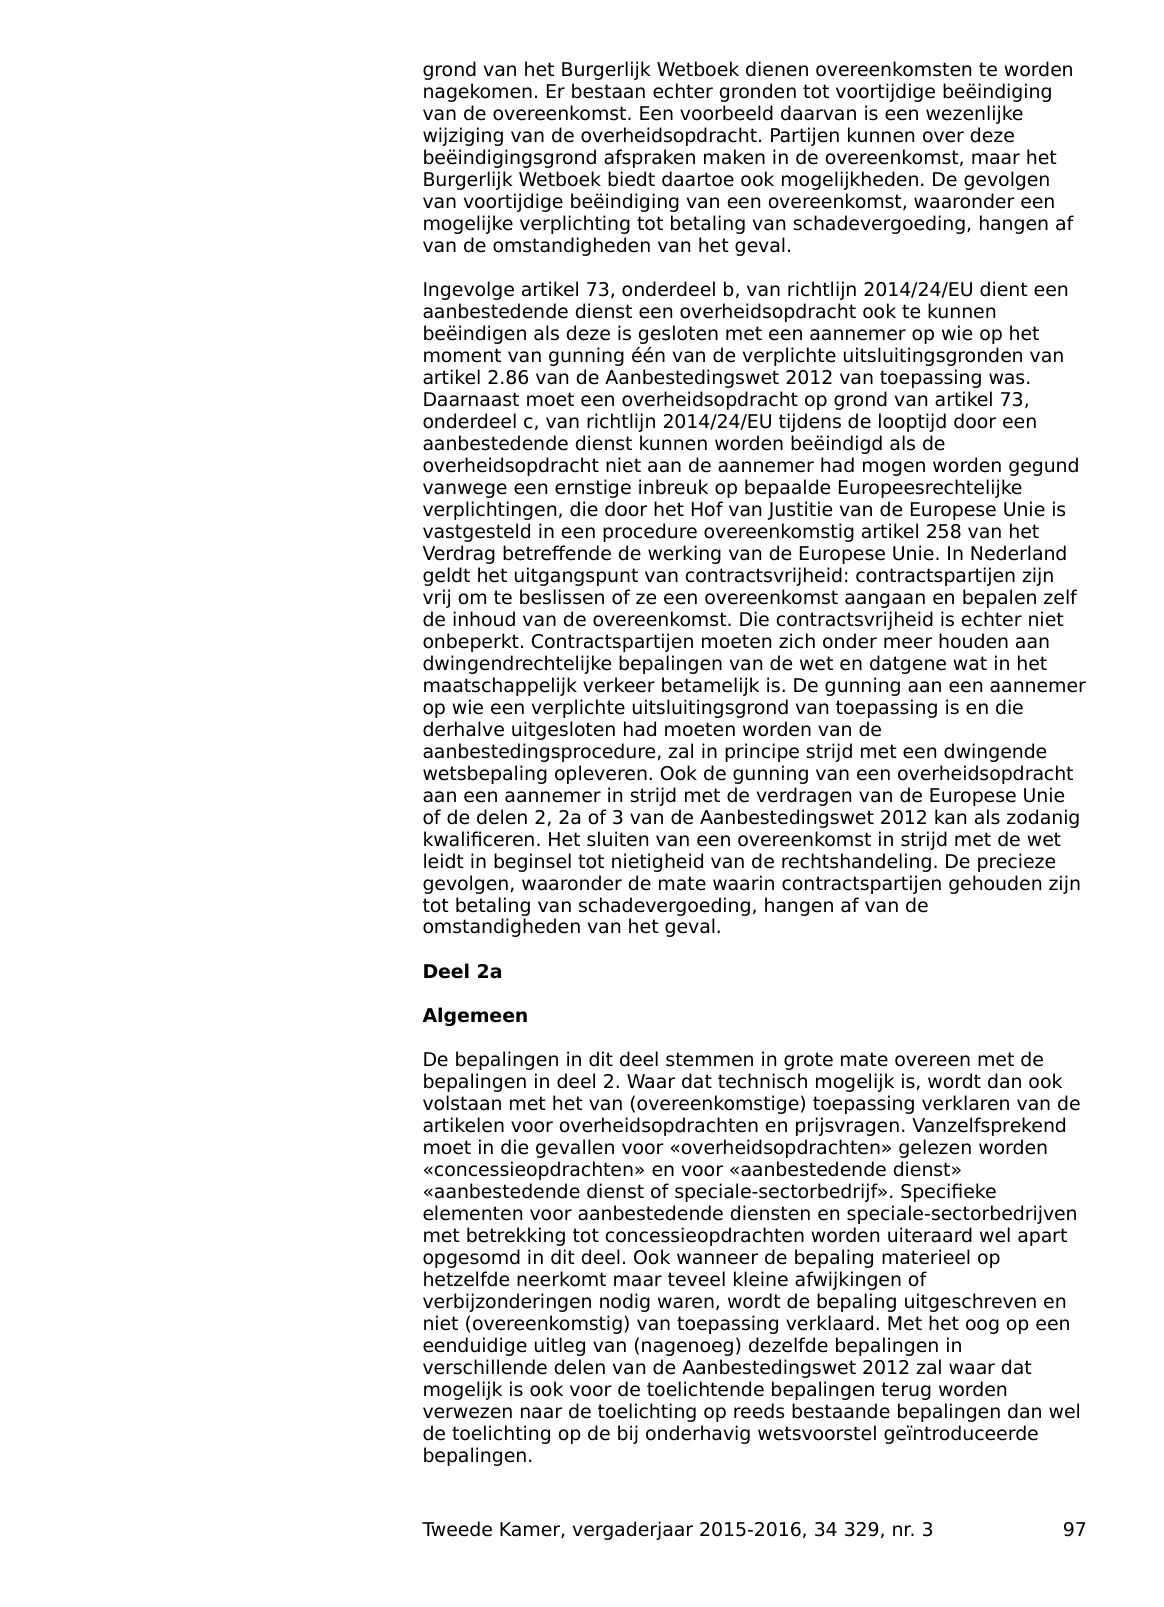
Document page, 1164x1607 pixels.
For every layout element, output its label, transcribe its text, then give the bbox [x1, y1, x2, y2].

text De bepalingen in dit deel stemmen in grote mate overeen met de bepalingen in deel 2. Waar dat technisch mogelijk is, wordt dan ook volstaan met het van (overeenkomstige) toepassing verklaren van de artikelen voor overheidsopdrachten en prijsvragen. Vanzelfsprekend moet in die gevallen voor «overheidsopdrachten» gelezen worden «concessieopdrachten» en voor «aanbestedende dienst» «aanbestedende dienst of speciale-sectorbedrijf». Specifieke elementen voor aanbestedende diensten en speciale-sectorbedrijven met betrekking tot concessieopdrachten worden uiteraard wel apart opgesomd in dit deel. Ook wanneer de bepaling materieel op hetzelfde neerkomt maar teveel kleine afwijkingen of verbijzonderingen nodig waren, wordt de bepaling uitgeschreven en niet (overeenkomstig) van toepassing verklaard. Met het oog op een eenduidige uitleg van (nagenoeg) dezelfde bepalingen in verschillende delen van de Aanbestedingswet 2012 zal waar dat mogelijk is ook voor de toelichtende bepalingen terug worden verwezen naar de toelichting op reeds bestaande bepalingen dan wel de toelichting op de bij onderhavig wetsvoorstel geïntroduceerde bepalingen. [422, 1049, 1087, 1467]
text grond van het Burgerlijk Wetboek dienen overeenkomsten te worden nagekomen. Er bestaan echter gronden tot voortijdige beëindiging van de overeenkomst. Een voorbeeld daarvan is een wezenlijke wijziging van de overheidsopdracht. Partijen kunnen over deze beëindigingsgrond afspraken maken in de overeenkomst, maar het Burgerlijk Wetboek biedt daartoe ook mogelijkheden. De gevolgen van voortijdige beëindiging van een overeenkomst, waaronder een mogelijke verplichting tot betaling van schadevergoeding, hangen af van de omstandigheden van het geval. [422, 59, 1087, 257]
text Ingevolge artikel 73, onderdeel b, van richtlijn 2014/24/EU dient een aanbestedende dienst een overheidsopdracht ook te kunnen beëindigen als deze is gesloten met een aannemer op wie op het moment van gunning één van de verplichte uitsluitingsgronden van artikel 2.86 van de Aanbestedingswet 2012 van toepassing was. Daarnaast moet een overheidsopdracht op grond van artikel 73, onderdeel c, van richtlijn 2014/24/EU tijdens de looptijd door een aanbestedende dienst kunnen worden beëindigd als de overheidsopdracht niet aan de aannemer had mogen worden gegund vanwege een ernstige inbreuk op bepaalde Europeesrechtelijke verplichtingen, die door het Hof van Justitie van de Europese Unie is vastgesteld in een procedure overeenkomstig artikel 258 van het Verdrag betreffende de werking van de Europese Unie. In Nederland geldt het uitgangspunt van contractsvrijheid: contractspartijen zijn vrij om te beslissen of ze een overeenkomst aangaan en bepalen zelf de inhoud van de overeenkomst. Die contractsvrijheid is echter niet onbeperkt. Contractspartijen moeten zich onder meer houden aan dwingendrechtelijke bepalingen van de wet en datgene wat in het maatschappelijk verkeer betamelijk is. De gunning aan een aannemer op wie een verplichte uitsluitingsgrond van toepassing is en die derhalve uitgesloten had moeten worden van de aanbestedingsprocedure, zal in principe strijd met een dwingende wetsbepaling opleveren. Ook de gunning van een overheidsopdracht aan een aannemer in strijd met de verdragen van de Europese Unie of de delen 2, 2a of 3 van de Aanbestedingswet 2012 kan als zodanig kwalificeren. Het sluiten van een overeenkomst in strijd met de wet leidt in beginsel tot nietigheid van de rechtshandeling. De precieze gevolgen, waaronder de mate waarin contractspartijen gehouden zijn tot betaling van schadevergoeding, hangen af van de omstandigheden van het geval. [422, 279, 1087, 938]
subtitle Algemeen [422, 1005, 1087, 1027]
subtitle Deel 2a [422, 961, 1087, 983]
